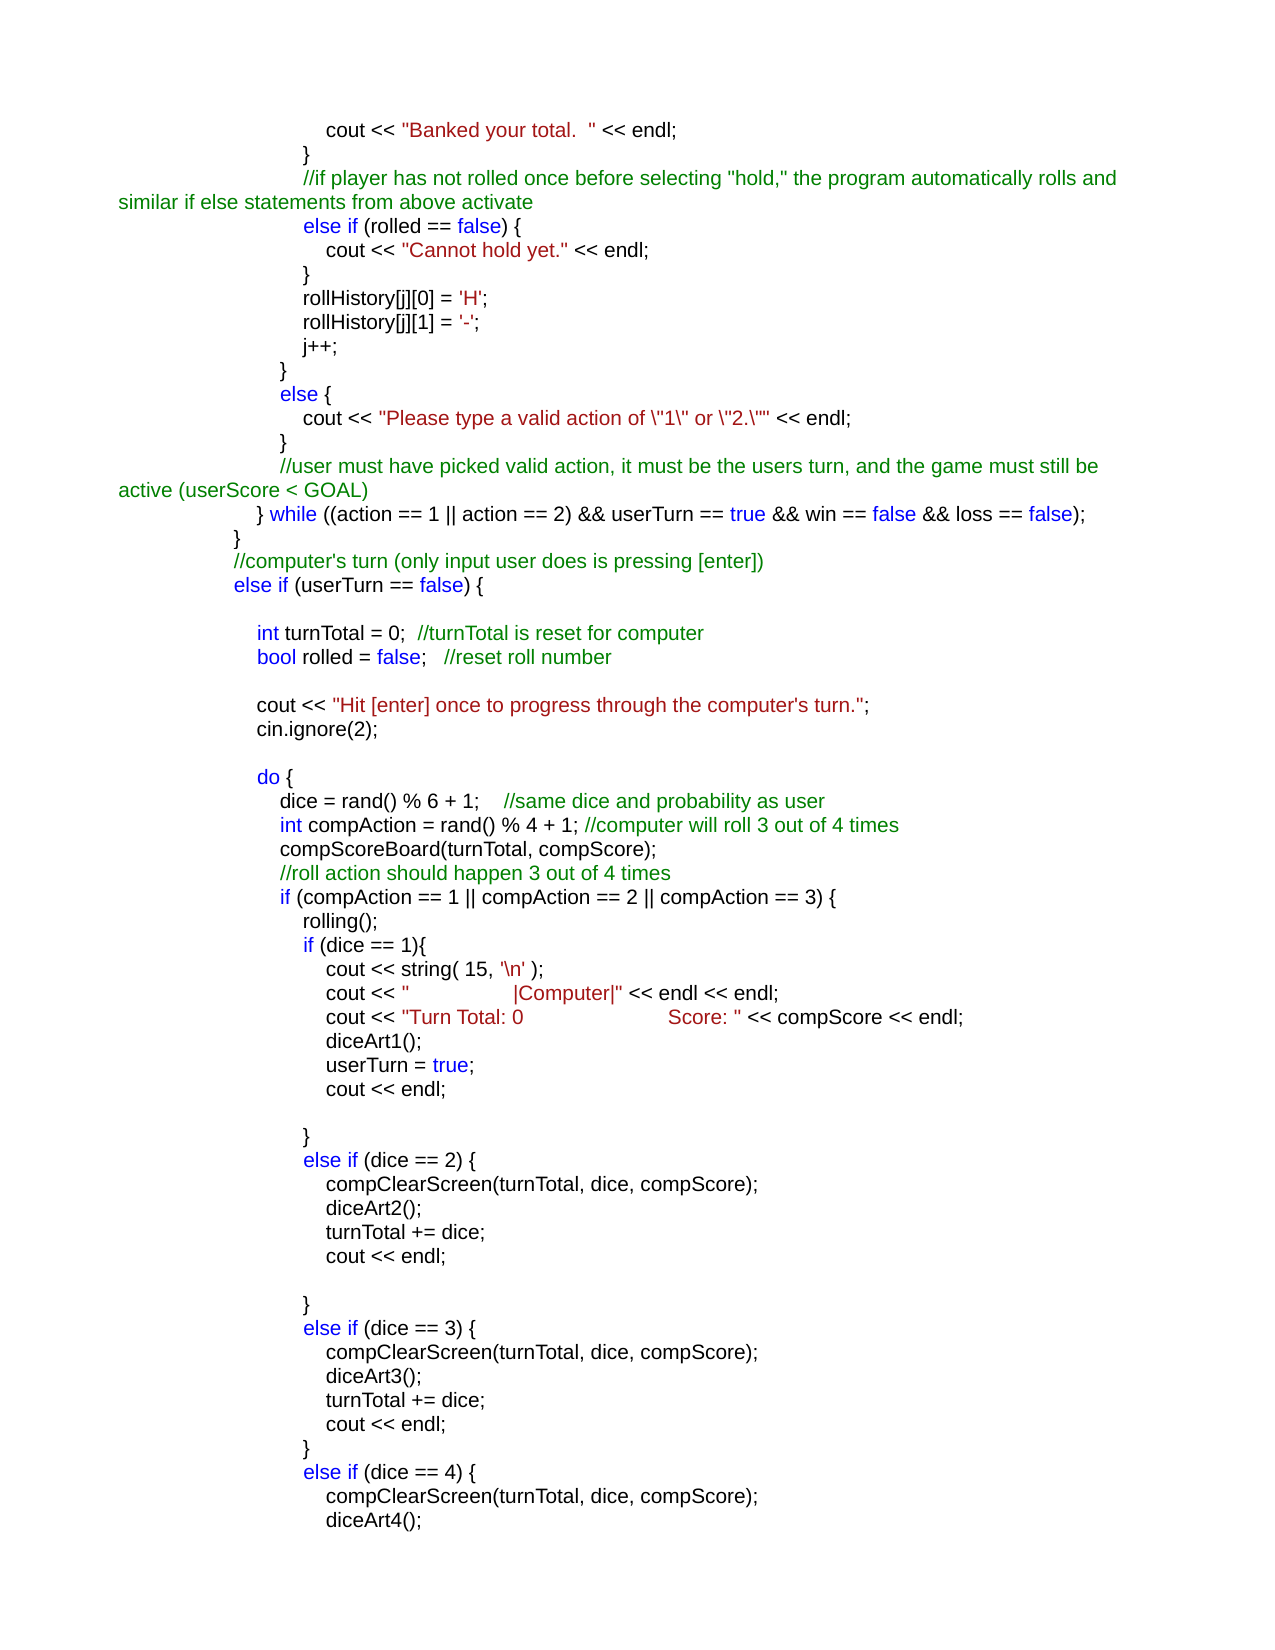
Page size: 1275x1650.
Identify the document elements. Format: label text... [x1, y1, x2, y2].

text } [118, 1292, 1157, 1316]
text compClearScreen(turnTotal, dice, compScore); [118, 1172, 1157, 1196]
text cout << endl; [118, 1412, 1157, 1436]
text bool rolled = false; //reset roll number [118, 645, 1157, 669]
text cout << "Cannot hold yet." << endl; [118, 238, 1157, 262]
text //user must have picked valid action, it must be the users turn, and the game must still be active (userScore < GOAL) [118, 453, 1157, 501]
text //if player has not rolled once before selecting "hold," the program automatically rolls and similar if else statements from above activate [118, 166, 1157, 214]
text cout << "Please type a valid action of \"1\" or \"2.\"" << endl; [118, 406, 1157, 429]
text rolling(); [118, 909, 1157, 933]
text cout << "Turn Total: 0 Score: " << compScore << endl; [118, 1004, 1157, 1028]
text rollHistory[j][1] = '-'; [118, 310, 1157, 334]
text else if (userTurn == false) { [118, 573, 1157, 597]
text } [118, 142, 1157, 166]
text compClearScreen(turnTotal, dice, compScore); [118, 1484, 1157, 1508]
text //roll action should happen 3 out of 4 times [118, 861, 1157, 885]
text cout << endl; [118, 1076, 1157, 1100]
text cin.ignore(2); [118, 717, 1157, 741]
text int compAction = rand() % 4 + 1; //computer will roll 3 out of 4 times [118, 813, 1157, 837]
text turnTotal += dice; [118, 1220, 1157, 1244]
text if (compAction == 1 || compAction == 2 || compAction == 3) { [118, 885, 1157, 909]
text cout << " |Computer|" << endl << endl; [118, 981, 1157, 1004]
text //computer's turn (only input user does is pressing [enter]) [118, 549, 1157, 573]
text else if (dice == 2) { [118, 1148, 1157, 1172]
text compScoreBoard(turnTotal, compScore); [118, 837, 1157, 861]
text cout << "Banked your total. " << endl; [118, 118, 1157, 142]
text } while ((action == 1 || action == 2) && userTurn == true && win == false && loss == false); [118, 501, 1157, 525]
text else { [118, 382, 1157, 406]
text } [118, 1436, 1157, 1460]
text int turnTotal = 0; //turnTotal is reset for computer [118, 621, 1157, 645]
text diceArt1(); [118, 1028, 1157, 1052]
text else if (dice == 3) { [118, 1316, 1157, 1340]
text diceArt3(); [118, 1364, 1157, 1388]
text userTurn = true; [118, 1052, 1157, 1076]
text else if (dice == 4) { [118, 1460, 1157, 1484]
text } [118, 262, 1157, 286]
text rollHistory[j][0] = 'H'; [118, 286, 1157, 310]
text compClearScreen(turnTotal, dice, compScore); [118, 1340, 1157, 1364]
text turnTotal += dice; [118, 1388, 1157, 1412]
text j++; [118, 334, 1157, 358]
text diceArt4(); [118, 1508, 1157, 1532]
text dice = rand() % 6 + 1; //same dice and probability as user [118, 789, 1157, 813]
text diceArt2(); [118, 1196, 1157, 1220]
text } [118, 525, 1157, 549]
text do { [118, 765, 1157, 789]
text } [118, 358, 1157, 382]
text cout << "Hit [enter] once to progress through the computer's turn."; [118, 693, 1157, 717]
text cout << string( 15, '\n' ); [118, 957, 1157, 981]
text } [118, 429, 1157, 453]
text cout << endl; [118, 1244, 1157, 1268]
text else if (rolled == false) { [118, 214, 1157, 238]
text if (dice == 1){ [118, 933, 1157, 957]
text } [118, 1124, 1157, 1148]
